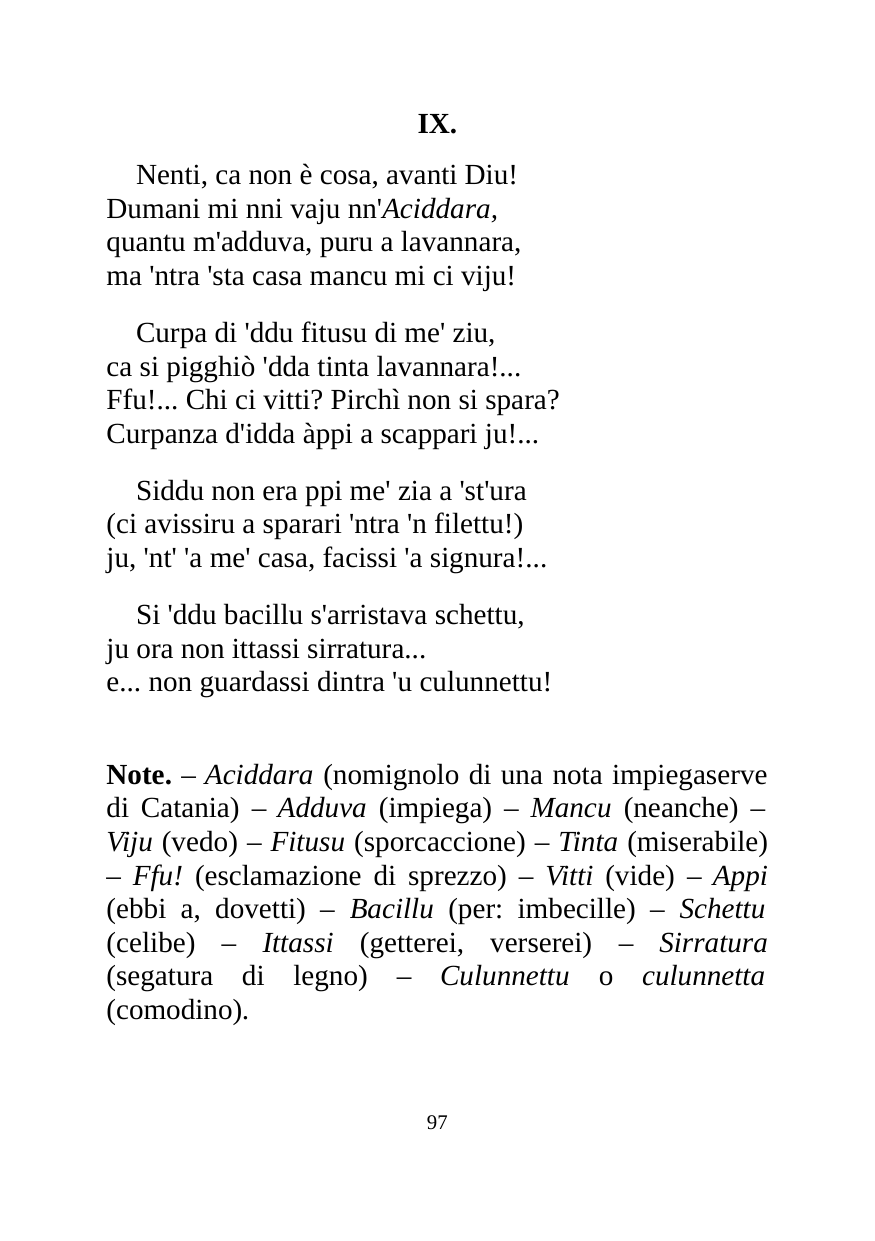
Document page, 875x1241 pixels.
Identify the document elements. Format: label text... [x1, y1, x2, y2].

text IX. [106, 106, 768, 140]
text (ci avissiru a sparari 'ntra 'n filettu!) [106, 507, 768, 540]
text ju ora non ittassi sirratura... [106, 631, 768, 664]
text Si 'ddu bacillu s'arristava schettu, [106, 597, 768, 631]
text e... non guardassi dintra 'u culunnettu! [106, 664, 768, 698]
text ca si pigghiò 'dda tinta lavannara!... [106, 349, 768, 382]
text Curpa di 'ddu fitusu di me' ziu, [106, 315, 768, 349]
text Ffu!... Chi ci vitti? Pirchì non si spara? [106, 382, 768, 416]
text Curpanza d'idda àppi a scappari ju!... [106, 416, 768, 449]
text Siddu non era ppi me' zia a 'st'ura [106, 473, 768, 507]
text Dumani mi nni vaju nn'Aciddara, [106, 191, 768, 224]
text Note. – Aciddara (nomignolo di una nota impiegaserve di Catania) – Adduva (impiega) – Mancu (neanche) – Viju (vedo) – Fitusu (sporcaccione) – Tinta (miserabile) – Ffu! (esclamazione di sprezzo) – Vitti (vide) – Appi (ebbi a, dovetti) – Bacillu (per: imbecille) – Schettu (celibe) – Ittassi (getterei, verserei) – Sirratura (segatura di legno) – Culunnettu o culunnetta (comodino). [106, 757, 768, 1025]
text ma 'ntra 'sta casa mancu mi ci viju! [106, 258, 768, 292]
text quantu m'adduva, puru a lavannara, [106, 224, 768, 258]
text Nenti, ca non è cosa, avanti Diu! [106, 157, 768, 191]
text ju, 'nt' 'a me' casa, facissi 'a signura!... [106, 540, 768, 574]
